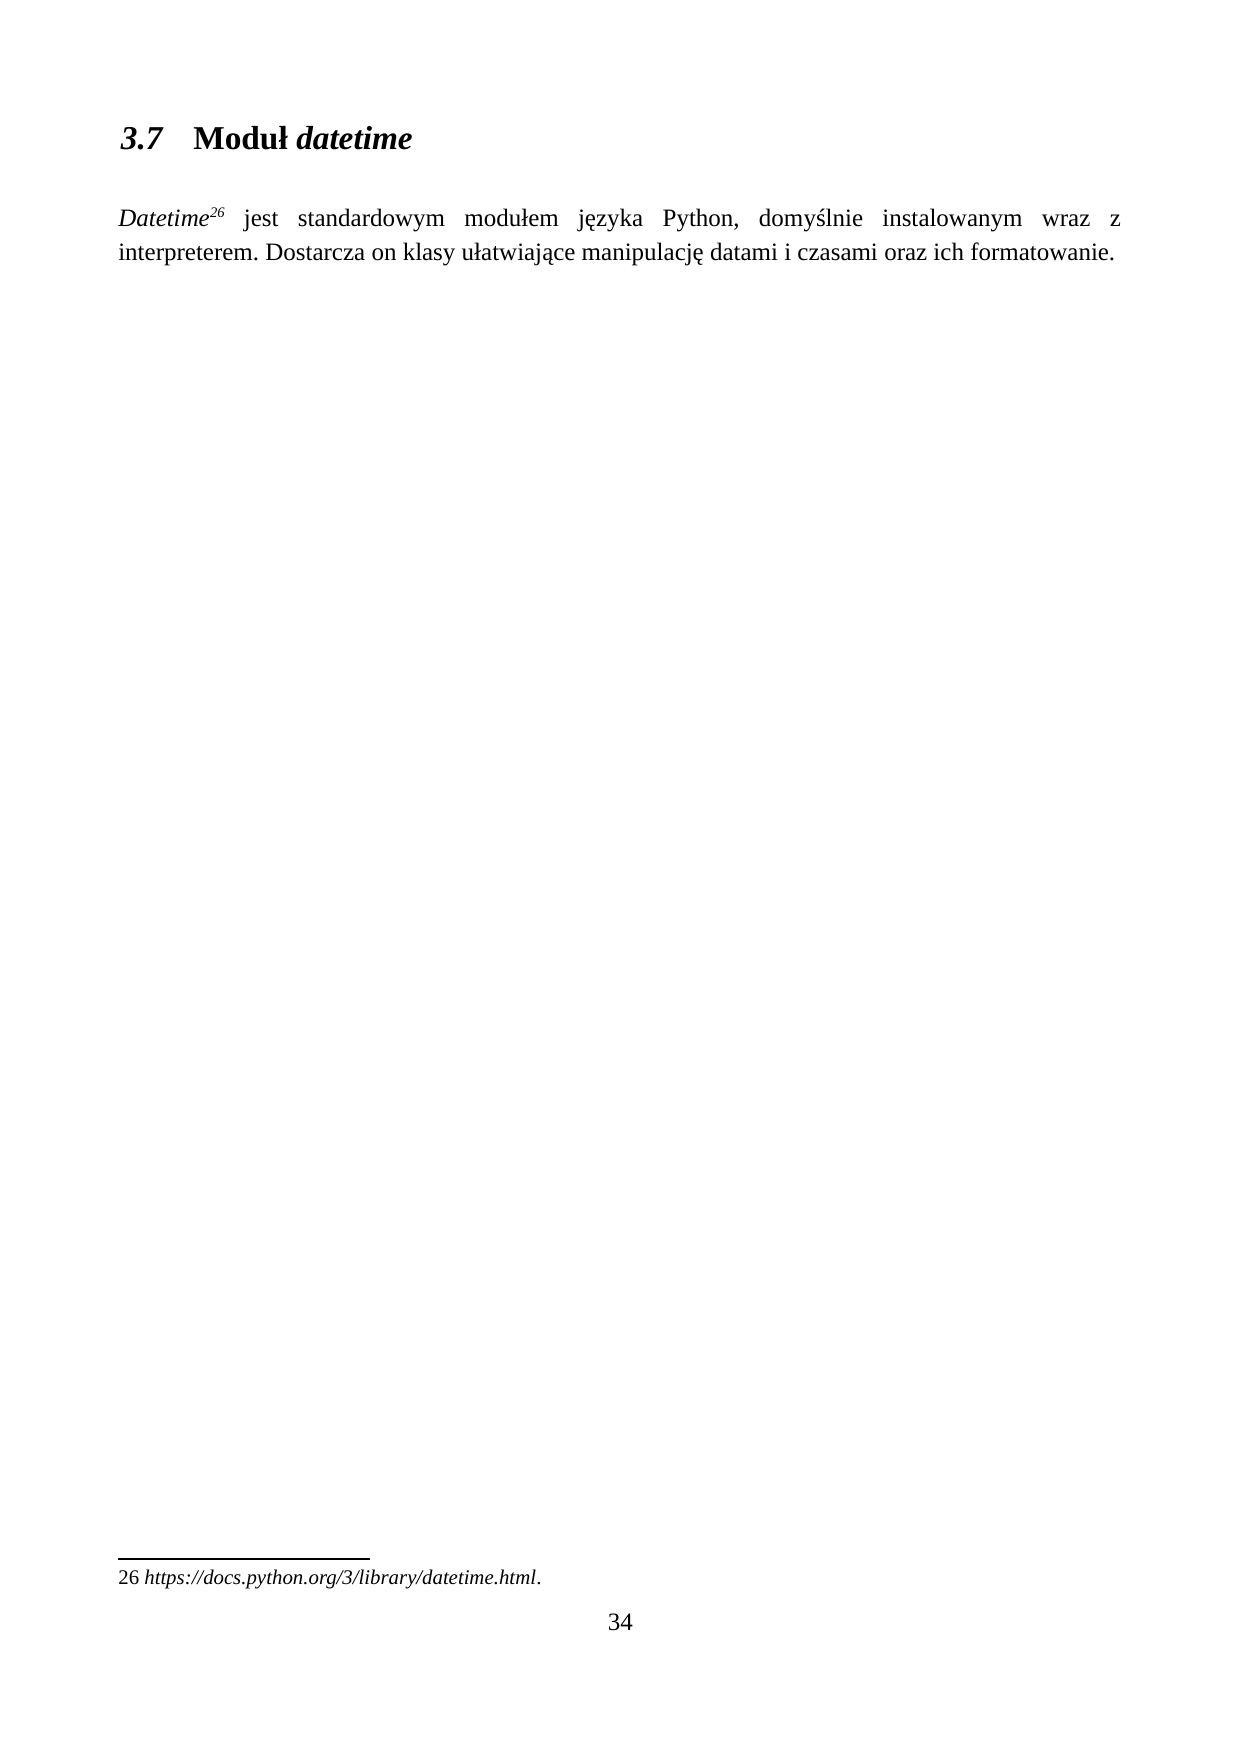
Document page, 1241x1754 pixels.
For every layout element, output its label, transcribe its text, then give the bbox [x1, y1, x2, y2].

text Datetime jest standardowym modułem języka Python, domyślnie instalowanym wraz z interpreterem. Dostarcza on klasy ułatwiające manipulację datami i czasami oraz ich formatowanie. [118, 203, 1122, 265]
subtitle Moduł datetime [112, 118, 1122, 156]
text https://docs.python.org/3/library/datetime.html. [118, 1565, 1122, 1589]
